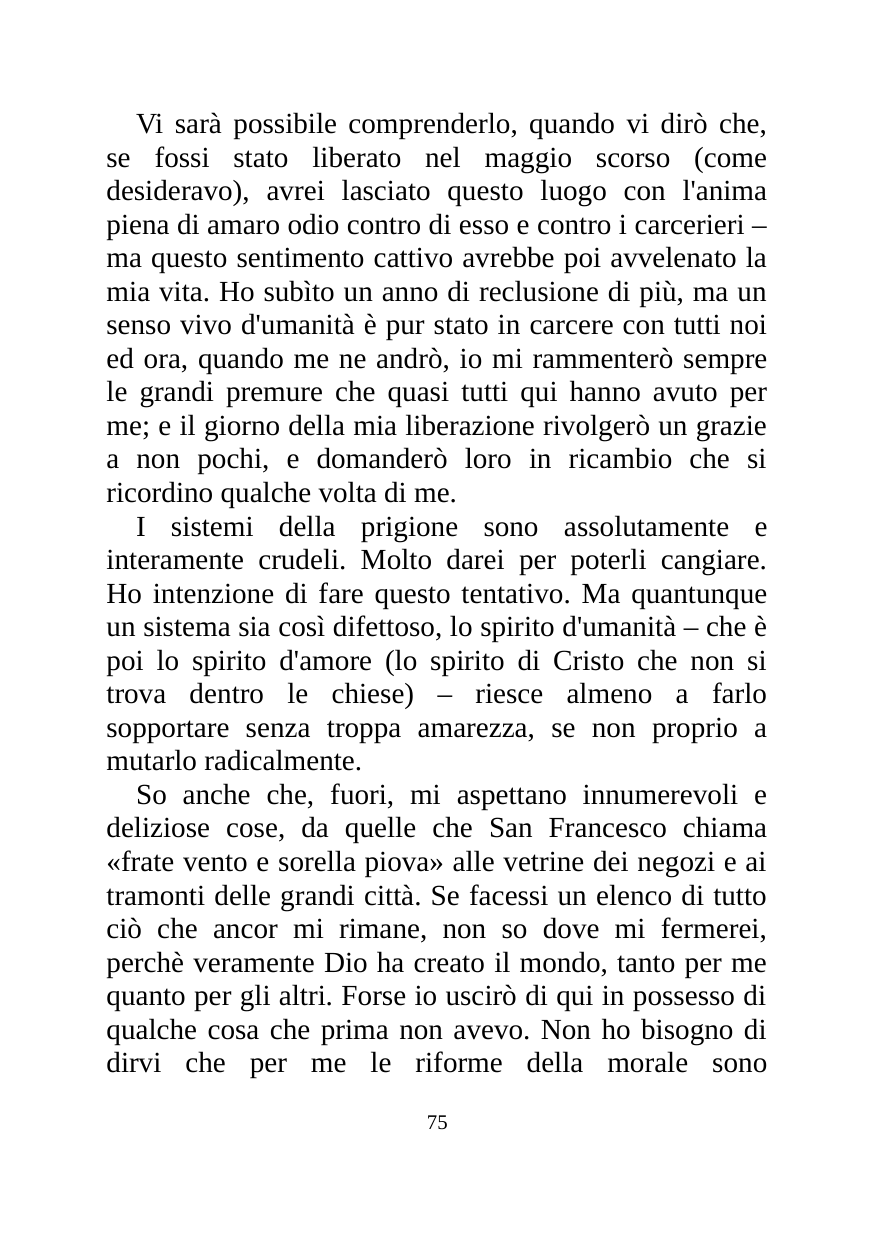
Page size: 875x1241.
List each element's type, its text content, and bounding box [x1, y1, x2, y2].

text Vi sarà possibile comprenderlo, quando vi dirò che, se fossi stato liberato nel maggio scorso (come desideravo), avrei lasciato questo luogo con l'anima piena di amaro odio contro di esso e contro i carcerieri – ma questo sentimento cattivo avrebbe poi avvelenato la mia vita. Ho subìto un anno di reclusione di più, ma un senso vivo d'umanità è pur stato in carcere con tutti noi ed ora, quando me ne andrò, io mi rammenterò sempre le grandi premure che quasi tutti qui hanno avuto per me; e il giorno della mia liberazione rivolgerò un grazie a non pochi, e domanderò loro in ricambio che si ricordino qualche volta di me. [106, 106, 768, 509]
text I sistemi della prigione sono assolutamente e interamente crudeli. Molto darei per poterli cangiare. Ho intenzione di fare questo tentativo. Ma quantunque un sistema sia così difettoso, lo spirito d'umanità – che è poi lo spirito d'amore (lo spirito di Cristo che non si trova dentro le chiese) – riesce almeno a farlo sopportare senza troppa amarezza, se non proprio a mutarlo radicalmente. [106, 509, 768, 777]
text So anche che, fuori, mi aspettano innumerevoli e deliziose cose, da quelle che San Francesco chiama «frate vento e sorella piova» alle vetrine dei negozi e ai tramonti delle grandi città. Se facessi un elenco di tutto ciò che ancor mi rimane, non so dove mi fermerei, perchè veramente Dio ha creato il mondo, tanto per me quanto per gli altri. Forse io uscirò di qui in possesso di qualche cosa che prima non avevo. Non ho bisogno di dirvi che per me le riforme della morale sono [106, 777, 768, 1079]
